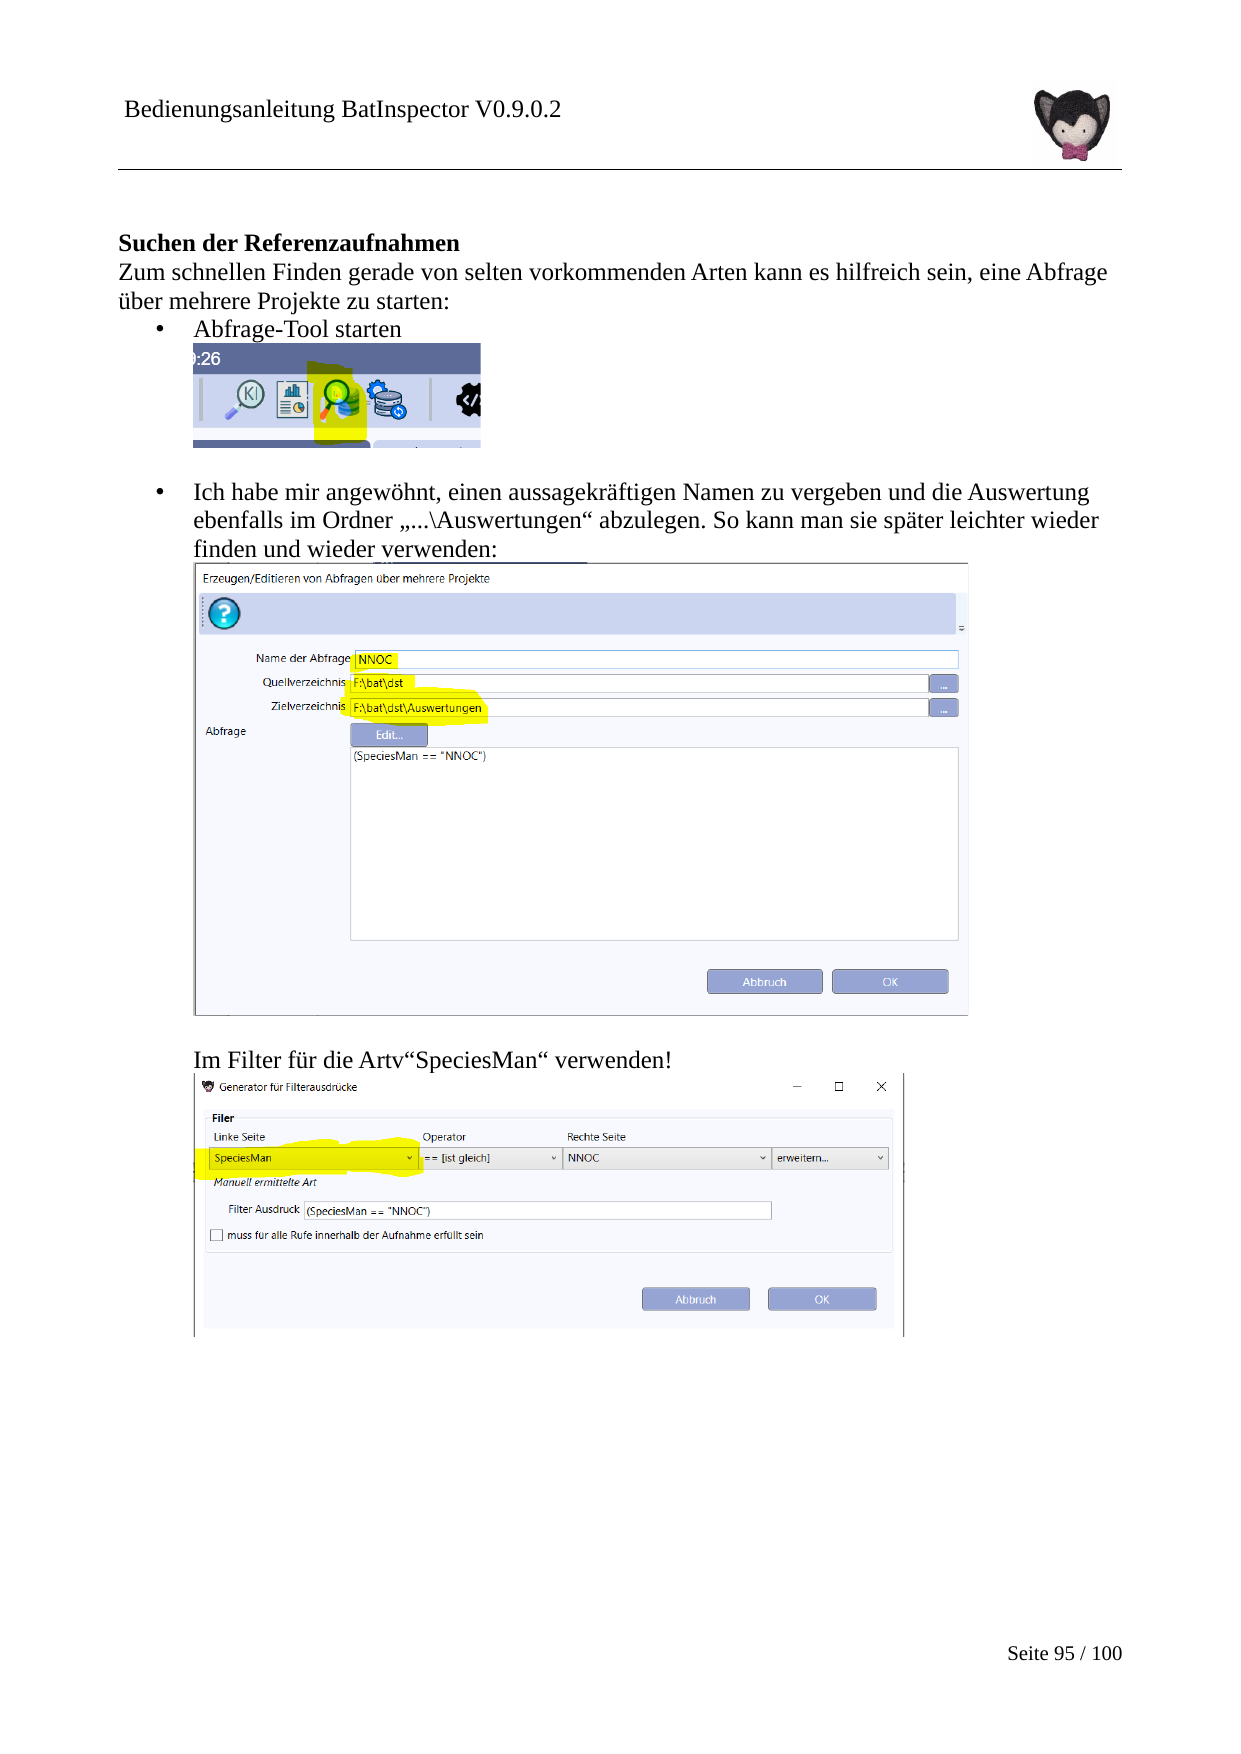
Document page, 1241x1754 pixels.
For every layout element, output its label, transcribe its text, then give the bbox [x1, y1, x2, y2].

picture [193, 1073, 905, 1337]
list Ich habe mir angewöhnt, einen aussagekräftigen Namen zu vergeben und die Auswertung ebenfalls im Ordner „...\Auswertungen“ abzulegen. So kann man sie später leichter wieder finden und wieder verwenden: Im Filter für die Artv“SpeciesMan“ verwenden! [156, 477, 1122, 1079]
text Zum schnellen Finden gerade von selten vorkommenden Arten kann es hilfreich sein, eine Abfrage über mehrere Projekte zu starten: [118, 257, 1122, 314]
list Abfrage-Tool starten [156, 314, 1122, 349]
picture [193, 343, 481, 448]
text Suchen der Referenzaufnahmen [118, 228, 1122, 257]
picture [193, 562, 969, 1016]
picture [1030, 80, 1119, 169]
